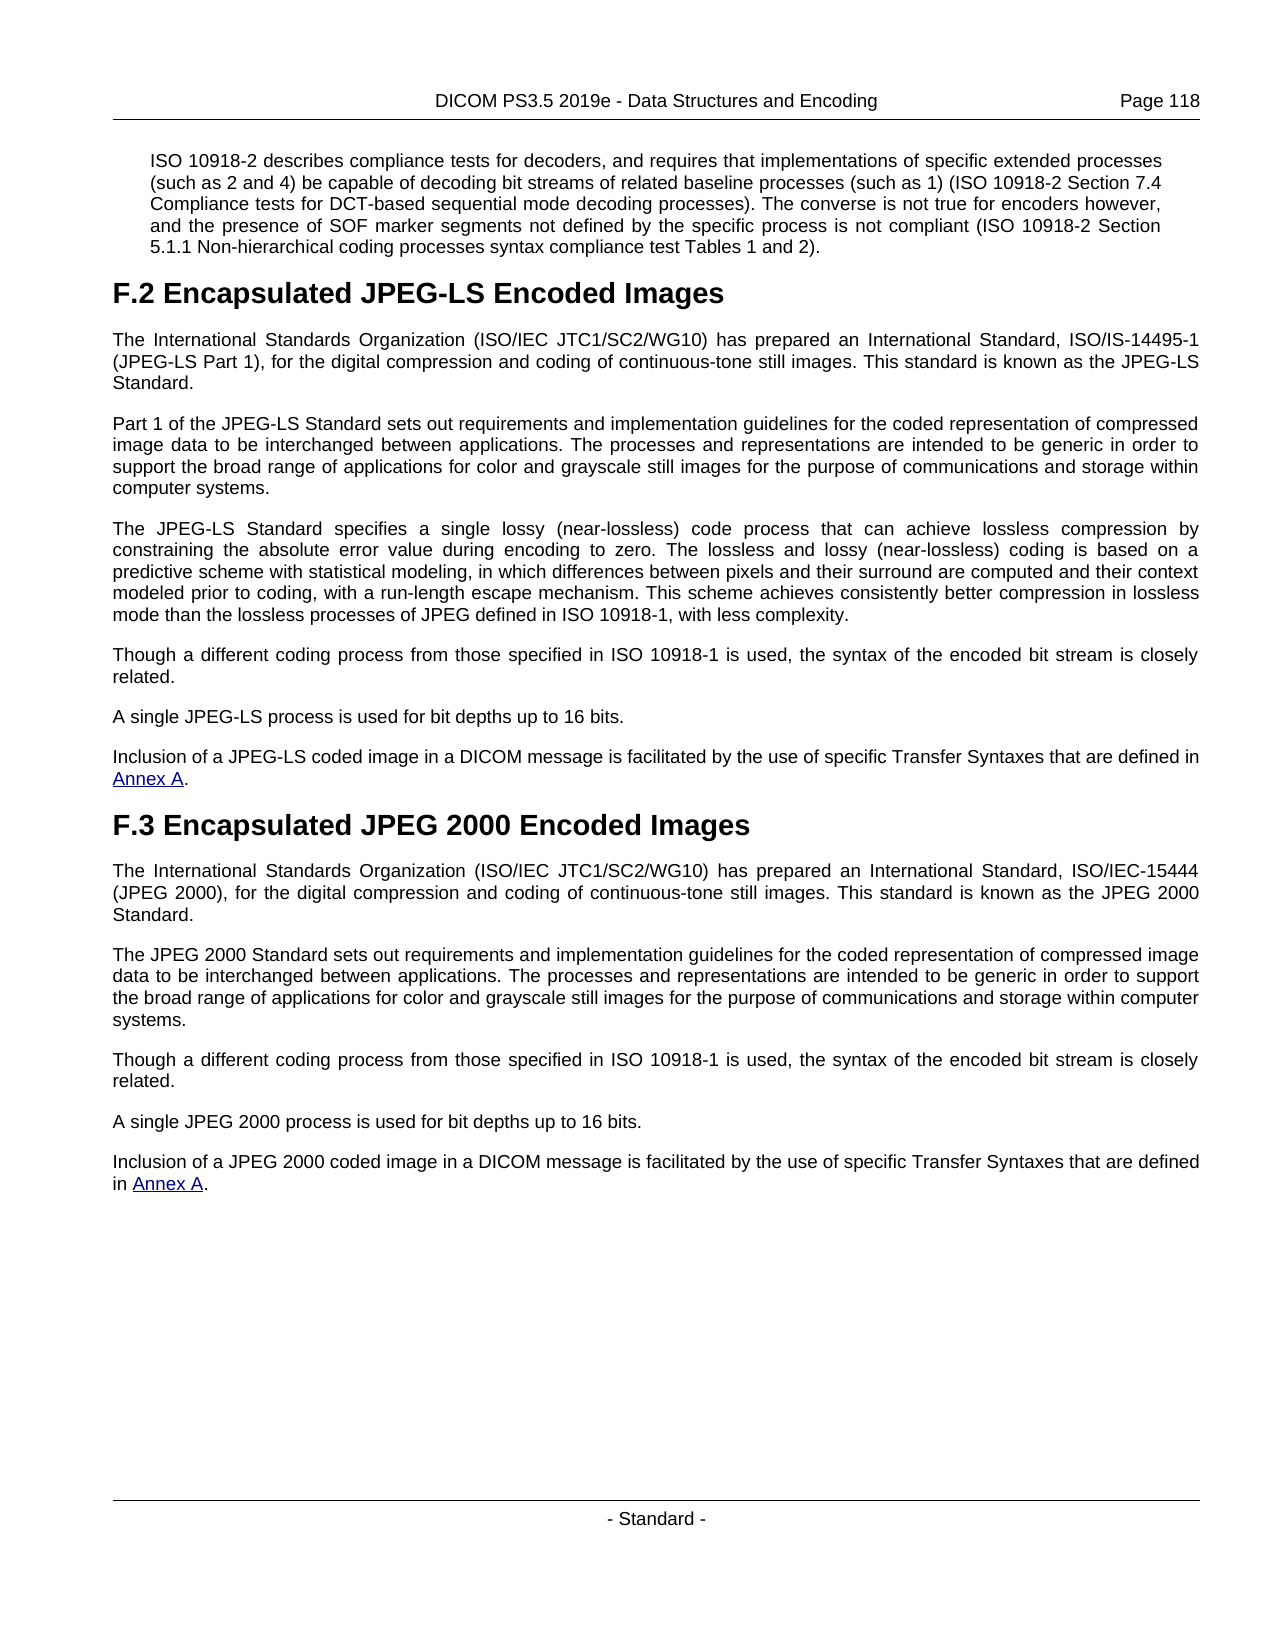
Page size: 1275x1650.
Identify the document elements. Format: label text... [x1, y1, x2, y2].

text Inclusion of a JPEG-LS coded image in a DICOM message is facilitated by the use of specific Transfer Syntaxes that are defined in Annex A. [112, 746, 1200, 789]
text ISO 10918-2 describes compliance tests for decoders, and requires that implementations of specific extended processes (such as 2 and 4) be capable of decoding bit streams of related baseline processes (such as 1) (ISO 10918-2 Section 7.4 Compliance tests for DCT-based sequential mode decoding processes). The converse is not true for encoders however, and the presence of SOF marker segments not defined by the specific process is not compliant (ISO 10918-2 Section 5.1.1 Non-hierarchical coding processes syntax compliance test Tables 1 and 2). [150, 150, 1162, 258]
text Though a different coding process from those specified in ISO 10918-1 is used, the syntax of the encoded bit stream is closely related. [112, 1049, 1200, 1092]
text The JPEG-LS Standard specifies a single lossy (near-lossless) code process that can achieve lossless compression by constraining the absolute error value during encoding to zero. The lossless and lossy (near-lossless) coding is based on a predictive scheme with statistical modeling, in which differences between pixels and their surround are computed and their context modeled prior to coding, with a run-length escape mechanism. This scheme achieves consistently better compression in lossless mode than the lossless processes of JPEG defined in ISO 10918-1, with less complexity. [112, 517, 1200, 625]
text Part 1 of the JPEG-LS Standard sets out requirements and implementation guidelines for the coded representation of compressed image data to be interchanged between applications. The processes and representations are intended to be generic in order to support the broad range of applications for color and grayscale still images for the purpose of communications and storage within computer systems. [112, 412, 1200, 498]
text The International Standards Organization (ISO/IEC JTC1/SC2/WG10) has prepared an International Standard, ISO/IS-14495-1 (JPEG-LS Part 1), for the digital compression and coding of continuous-tone still images. This standard is known as the JPEG-LS Standard. [112, 329, 1200, 393]
text F.3 Encapsulated JPEG 2000 Encoded Images [112, 808, 1200, 841]
text The International Standards Organization (ISO/IEC JTC1/SC2/WG10) has prepared an International Standard, ISO/IEC-15444 (JPEG 2000), for the digital compression and coding of continuous-tone still images. This standard is known as the JPEG 2000 Standard. [112, 860, 1200, 925]
text Inclusion of a JPEG 2000 coded image in a DICOM message is facilitated by the use of specific Transfer Syntaxes that are defined in Annex A. [112, 1151, 1200, 1194]
text Though a different coding process from those specified in ISO 10918-1 is used, the syntax of the encoded bit stream is closely related. [112, 644, 1200, 687]
text A single JPEG 2000 process is used for bit depths up to 16 bits. [112, 1111, 1200, 1132]
text The JPEG 2000 Standard sets out requirements and implementation guidelines for the coded representation of compressed image data to be interchanged between applications. The processes and representations are intended to be generic in order to support the broad range of applications for color and grayscale still images for the purpose of communications and storage within computer systems. [112, 944, 1200, 1030]
text A single JPEG-LS process is used for bit depths up to 16 bits. [112, 706, 1200, 727]
text F.2 Encapsulated JPEG-LS Encoded Images [112, 277, 1200, 310]
